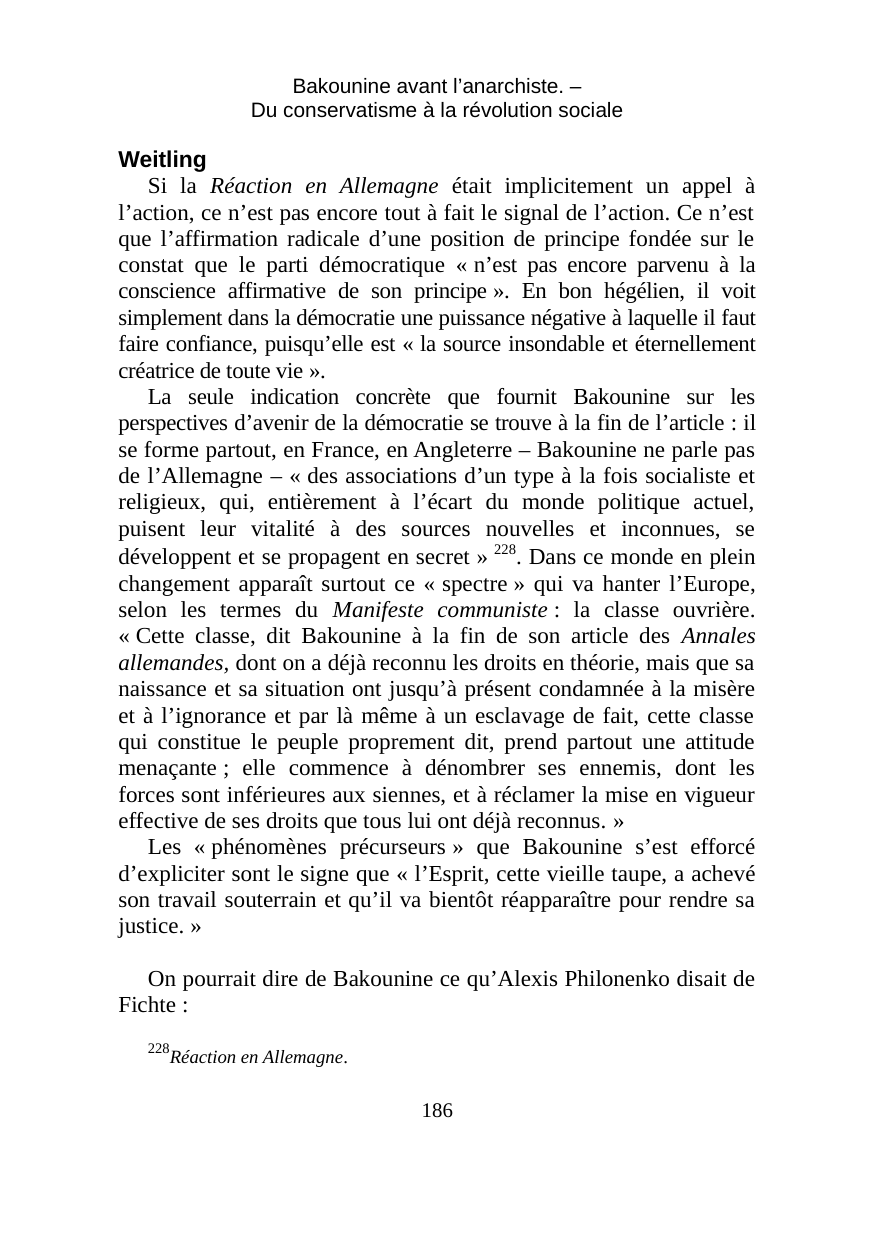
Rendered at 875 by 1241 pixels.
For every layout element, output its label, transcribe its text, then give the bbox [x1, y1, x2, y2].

text Les « phénomènes précurseurs » que Bakounine s’est efforcé d’expliciter sont le signe que « l’Esprit, cette vieille taupe, a achevé son travail souterrain et qu’il va bientôt réapparaître pour rendre sa justice. » [118, 833, 756, 939]
text La seule indication concrète que fournit Bakounine sur les perspectives d’avenir de la démocratie se trouve à la fin de l’article : il se forme partout, en France, en Angleterre – Bakounine ne parle pas de l’Allemagne – « des associations d’un type à la fois socialiste et religieux, qui, entièrement à l’écart du monde politique actuel, puisent leur vitalité à des sources nouvelles et inconnues, se développent et se propagent en secret » . Dans ce monde en plein changement apparaît surtout ce « spectre » qui va hanter l’Europe, selon les termes du Manifeste communiste : la classe ouvrière. « Cette classe, dit Bakounine à la fin de son article des Annales allemandes, dont on a déjà reconnu les droits en théorie, mais que sa naissance et sa situation ont jusqu’à présent condamnée à la misère et à l’ignorance et par là même à un esclavage de fait, cette classe qui constitue le peuple proprement dit, prend partout une attitude menaçante ; elle commence à dénombrer ses ennemis, dont les forces sont inférieures aux siennes, et à réclamer la mise en vigueur effective de ses droits que tous lui ont déjà reconnus. » [118, 383, 756, 833]
text Si la Réaction en Allemagne était implicitement un appel à l’action, ce n’est pas encore tout à fait le signal de l’action. Ce n’est que l’affirmation radicale d’une position de principe fondée sur le constat que le parti démocratique « n’est pas encore parvenu à la conscience affirmative de son principe ». En bon hégélien, il voit simplement dans la démocratie une puissance négative à laquelle il faut faire confiance, puisqu’elle est « la source insondable et éternellement créatrice de toute vie ». [118, 172, 756, 383]
text On pourrait dire de Bakounine ce qu’Alexis Philonenko disait de Fichte : [118, 965, 756, 1018]
subtitle Weitling [118, 146, 756, 172]
text Réaction en Allemagne. [118, 1040, 756, 1068]
